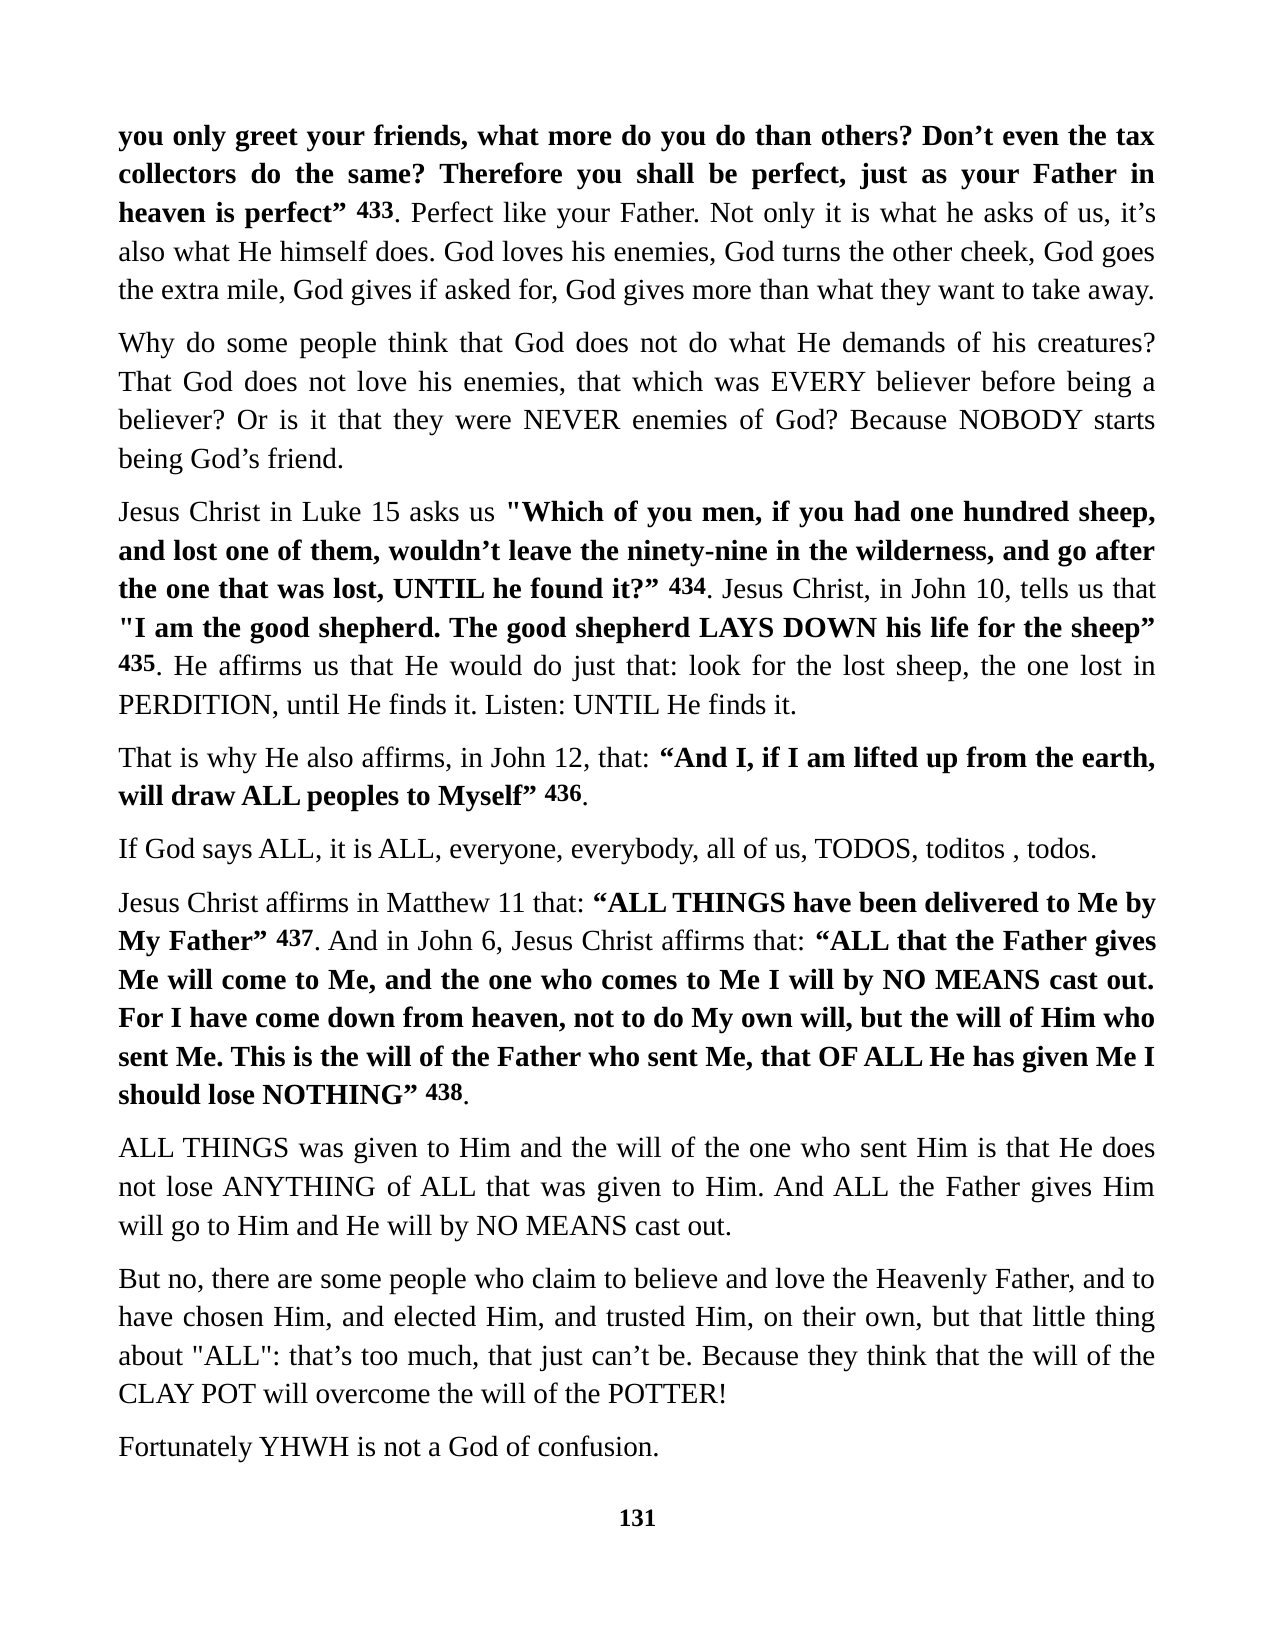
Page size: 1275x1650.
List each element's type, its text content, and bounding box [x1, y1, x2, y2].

text you only greet your friends, what more do you do than others? Don’t even the tax collectors do the same? Therefore you shall be perfect, just as your Father in heaven is perfect” . Perfect like your Father. Not only it is what he asks of us, it’s also what He himself does. God loves his enemies, God turns the other cheek, God goes the extra mile, God gives if asked for, God gives more than what they want to take away. [118, 118, 1157, 306]
text Jesus Christ affirms in Matthew 11 that: “ALL THINGS have been delivered to Me by My Father” . And in John 6, Jesus Christ affirms that: “ALL that the Father gives Me will come to Me, and the one who comes to Me I will by NO MEANS cast out. For I have come down from heaven, not to do My own will, but the will of Him who sent Me. This is the will of the Father who sent Me, that OF ALL He has given Me I should lose NOTHING” . [118, 885, 1157, 1111]
text Jesus Christ in Luke 15 asks us "Which of you men, if you had one hundred sheep, and lost one of them, wouldn’t leave the ninety-nine in the wilderness, and go after the one that was lost, UNTIL he found it?” . Jesus Christ, in John 10, tells us that "I am the good shepherd. The good shepherd LAYS DOWN his life for the sheep” . He affirms us that He would do just that: look for the lost sheep, the one lost in PERDITION, until He finds it. Listen: UNTIL He finds it. [118, 494, 1157, 720]
text Fortunately YHWH is not a God of confusion. [118, 1429, 1157, 1463]
text Why do some people think that God does not do what He demands of his creatures? That God does not love his enemies, that which was EVERY believer before being a believer? Or is it that they were NEVER enemies of God? Because NOBODY starts being God’s friend. [118, 325, 1157, 474]
text If God says ALL, it is ALL, everyone, everybody, all of us, TODOS, toditos , todos. [118, 832, 1157, 865]
text But no, there are some people who claim to believe and love the Heavenly Father, and to have chosen Him, and elected Him, and trusted Him, on their own, but that little thing about "ALL": that’s too much, that just can’t be. Because they think that the will of the CLAY POT will overcome the will of the POTTER! [118, 1261, 1157, 1410]
text ALL THINGS was given to Him and the will of the one who sent Him is that He does not lose ANYTHING of ALL that was given to Him. And ALL the Father gives Him will go to Him and He will by NO MEANS cast out. [118, 1131, 1157, 1241]
text That is why He also affirms, in John 12, that: “And I, if I am lifted up from the earth, will draw ALL peoples to Myself” . [118, 740, 1157, 812]
